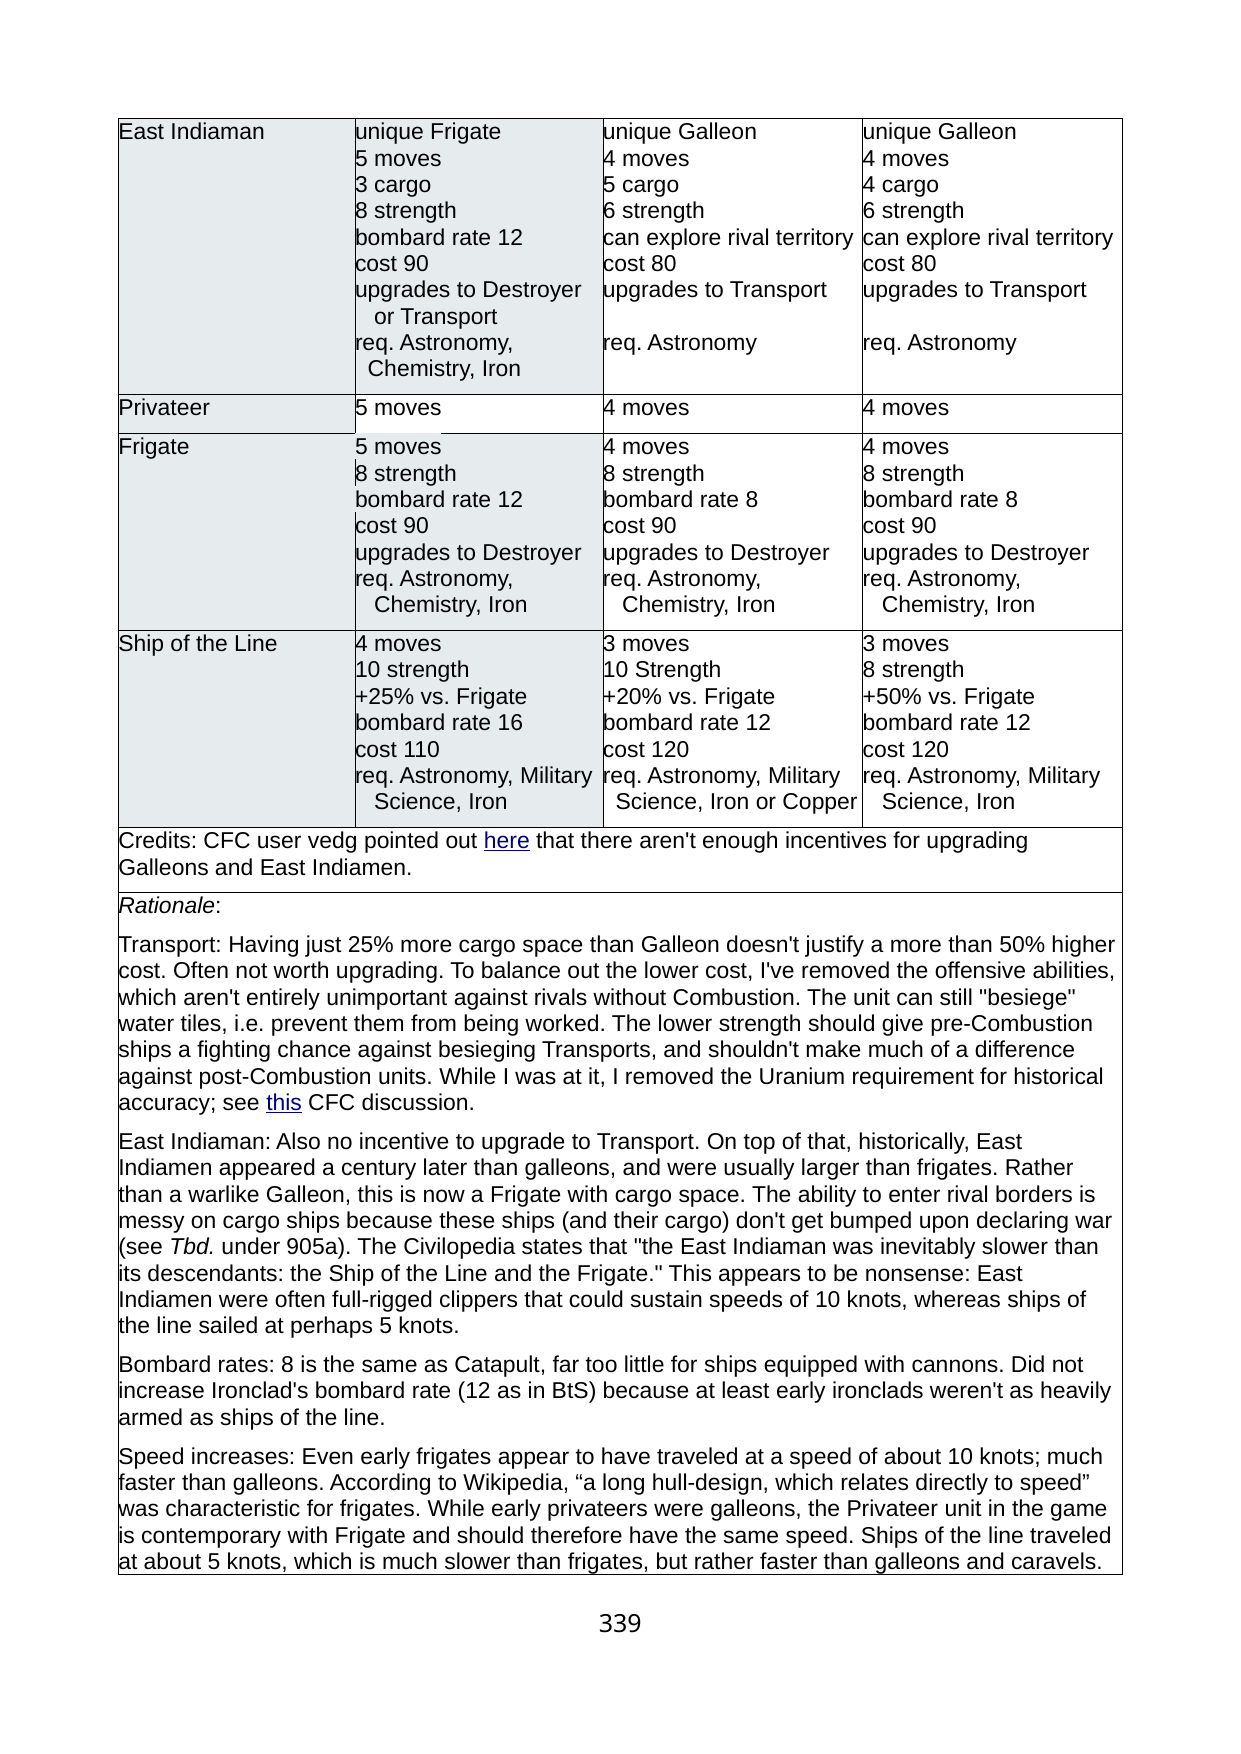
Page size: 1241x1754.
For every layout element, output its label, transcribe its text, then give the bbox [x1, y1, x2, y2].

table_cell 5 moves [356, 395, 603, 433]
table_cell unique Galleon 4 moves 4 cargo 6 strength can explore rival territory cost 80 upgrades to Transport req. Astronomy [863, 119, 1122, 394]
table_cell 3 moves 10 Strength +20% vs. Frigate bombard rate 12 cost 120 req. Astronomy, Military Science, Iron or Copper [604, 631, 862, 827]
table_cell 4 moves 10 strength +25% vs. Frigate bombard rate 16 cost 110 req. Astronomy, Military Science, Iron [356, 631, 603, 827]
table_cell unique Galleon 4 moves 5 cargo 6 strength can explore rival territory cost 80 upgrades to Transport req. Astronomy [604, 119, 862, 394]
table_cell 3 moves 8 strength +50% vs. Frigate bombard rate 12 cost 120 req. Astronomy, Military Science, Iron [863, 631, 1122, 827]
table_cell 4 moves [604, 395, 862, 433]
table_cell 4 moves 8 strength bombard rate 8 cost 90 upgrades to Destroyer req. Astronomy, Chemistry, Iron [863, 434, 1122, 630]
table_cell Privateer [119, 395, 355, 433]
table_cell Credits: CFC user vedg pointed out here that there aren't enough incentives for upgrading Galleons and East Indiamen. [119, 828, 1122, 892]
table_cell Ship of the Line [119, 631, 355, 827]
table_cell Rationale: Transport: Having just 25% more cargo space than Galleon doesn't justify a more than 50% higher cost. Often not worth upgrading. To balance out the lower cost, I've removed the offensive abilities, which aren't entirely unimportant against rivals without Combustion. The unit can still "besiege" water tiles, i.e. prevent them from being worked. The lower strength should give pre-Combustion ships a fighting chance against besieging Transports, and shouldn't make much of a difference against post-Combustion units. While I was at it, I removed the Uranium requirement for historical accuracy; see this CFC discussion. East Indiaman: Also no incentive to upgrade to Transport. On top of that, historically, East Indiamen appeared a century later than galleons, and were usually larger than frigates. Rather than a warlike Galleon, this is now a Frigate with cargo space. The ability to enter rival borders is messy on cargo ships because these ships (and their cargo) don't get bumped upon declaring war (see Tbd. under 905a). The Civilopedia states that "the East Indiaman was inevitably slower than its descendants: the Ship of the Line and the Frigate." This appears to be nonsense: East Indiamen were often full-rigged clippers that could sustain speeds of 10 knots, whereas ships of the line sailed at perhaps 5 knots. Bombard rates: 8 is the same as Catapult, far too little for ships equipped with cannons. Did not increase Ironclad's bombard rate (12 as in BtS) because at least early ironclads weren't as heavily armed as ships of the line. Speed increases: Even early frigates appear to have traveled at a speed of about 10 knots; much faster than galleons. According to Wikipedia, “a long hull-design, which relates directly to speed” was characteristic for frigates. While early privateers were galleons, the Privateer unit in the game is contemporary with Frigate and should therefore have the same speed. Ships of the line traveled at about 5 knots, which is much slower than frigates, but rather faster than galleons and caravels. [119, 893, 1122, 1574]
table_cell 4 moves [863, 395, 1122, 433]
table_cell unique Frigate 5 moves 3 cargo 8 strength bombard rate 12 cost 90 upgrades to Destroyer or Transport req. Astronomy, Chemistry, Iron [356, 119, 603, 394]
table_cell East Indiaman [119, 119, 355, 394]
table_cell 5 moves 8 strength bombard rate 12 cost 90 upgrades to Destroyer req. Astronomy, Chemistry, Iron [356, 434, 603, 630]
table_cell 4 moves 8 strength bombard rate 8 cost 90 upgrades to Destroyer req. Astronomy, Chemistry, Iron [604, 434, 862, 630]
table_cell Frigate [119, 434, 355, 630]
